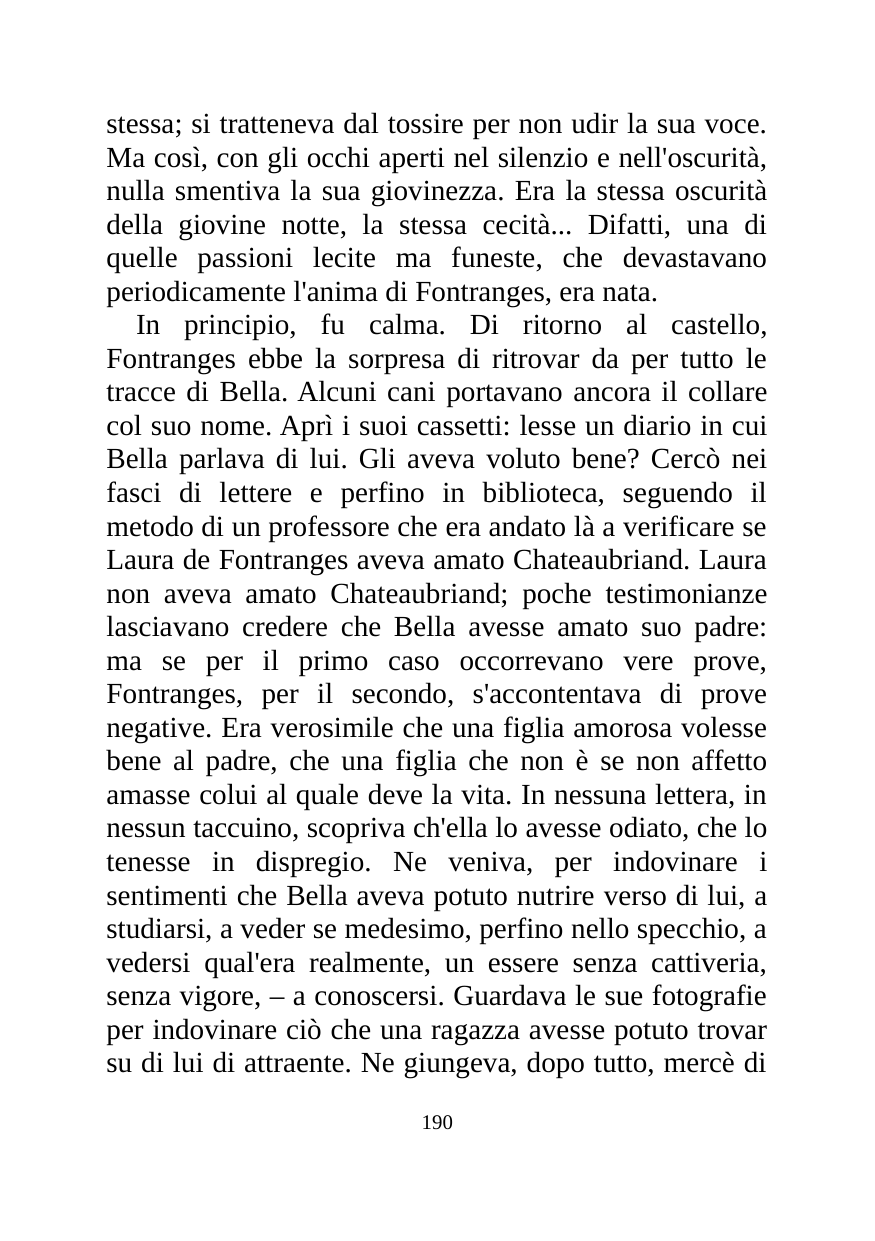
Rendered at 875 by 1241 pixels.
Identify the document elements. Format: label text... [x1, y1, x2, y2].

text In principio, fu calma. Di ritorno al castello, Fontranges ebbe la sorpresa di ritrovar da per tutto le tracce di Bella. Alcuni cani portavano ancora il collare col suo nome. Aprì i suoi cassetti: lesse un diario in cui Bella parlava di lui. Gli aveva voluto bene? Cercò nei fasci di lettere e perfino in biblioteca, seguendo il metodo di un professore che era andato là a verificare se Laura de Fontranges aveva amato Chateaubriand. Laura non aveva amato Chateaubriand; poche testimonianze lasciavano credere che Bella avesse amato suo padre: ma se per il primo caso occorrevano vere prove, Fontranges, per il secondo, s'accontentava di prove negative. Era verosimile che una figlia amorosa volesse bene al padre, che una figlia che non è se non affetto amasse colui al quale deve la vita. In nessuna lettera, in nessun taccuino, scopriva ch'ella lo avesse odiato, che lo tenesse in dispregio. Ne veniva, per indovinare i sentimenti che Bella aveva potuto nutrire verso di lui, a studiarsi, a veder se medesimo, perfino nello specchio, a vedersi qual'era realmente, un essere senza cattiveria, senza vigore, – a conoscersi. Guardava le sue fotografie per indovinare ciò che una ragazza avesse potuto trovar su di lui di attraente. Ne giungeva, dopo tutto, mercè di [106, 307, 768, 1079]
text stessa; si tratteneva dal tossire per non udir la sua voce. Ma così, con gli occhi aperti nel silenzio e nell'oscurità, nulla smentiva la sua giovinezza. Era la stessa oscurità della giovine notte, la stessa cecità... Difatti, una di quelle passioni lecite ma funeste, che devastavano periodicamente l'anima di Fontranges, era nata. [106, 106, 768, 307]
